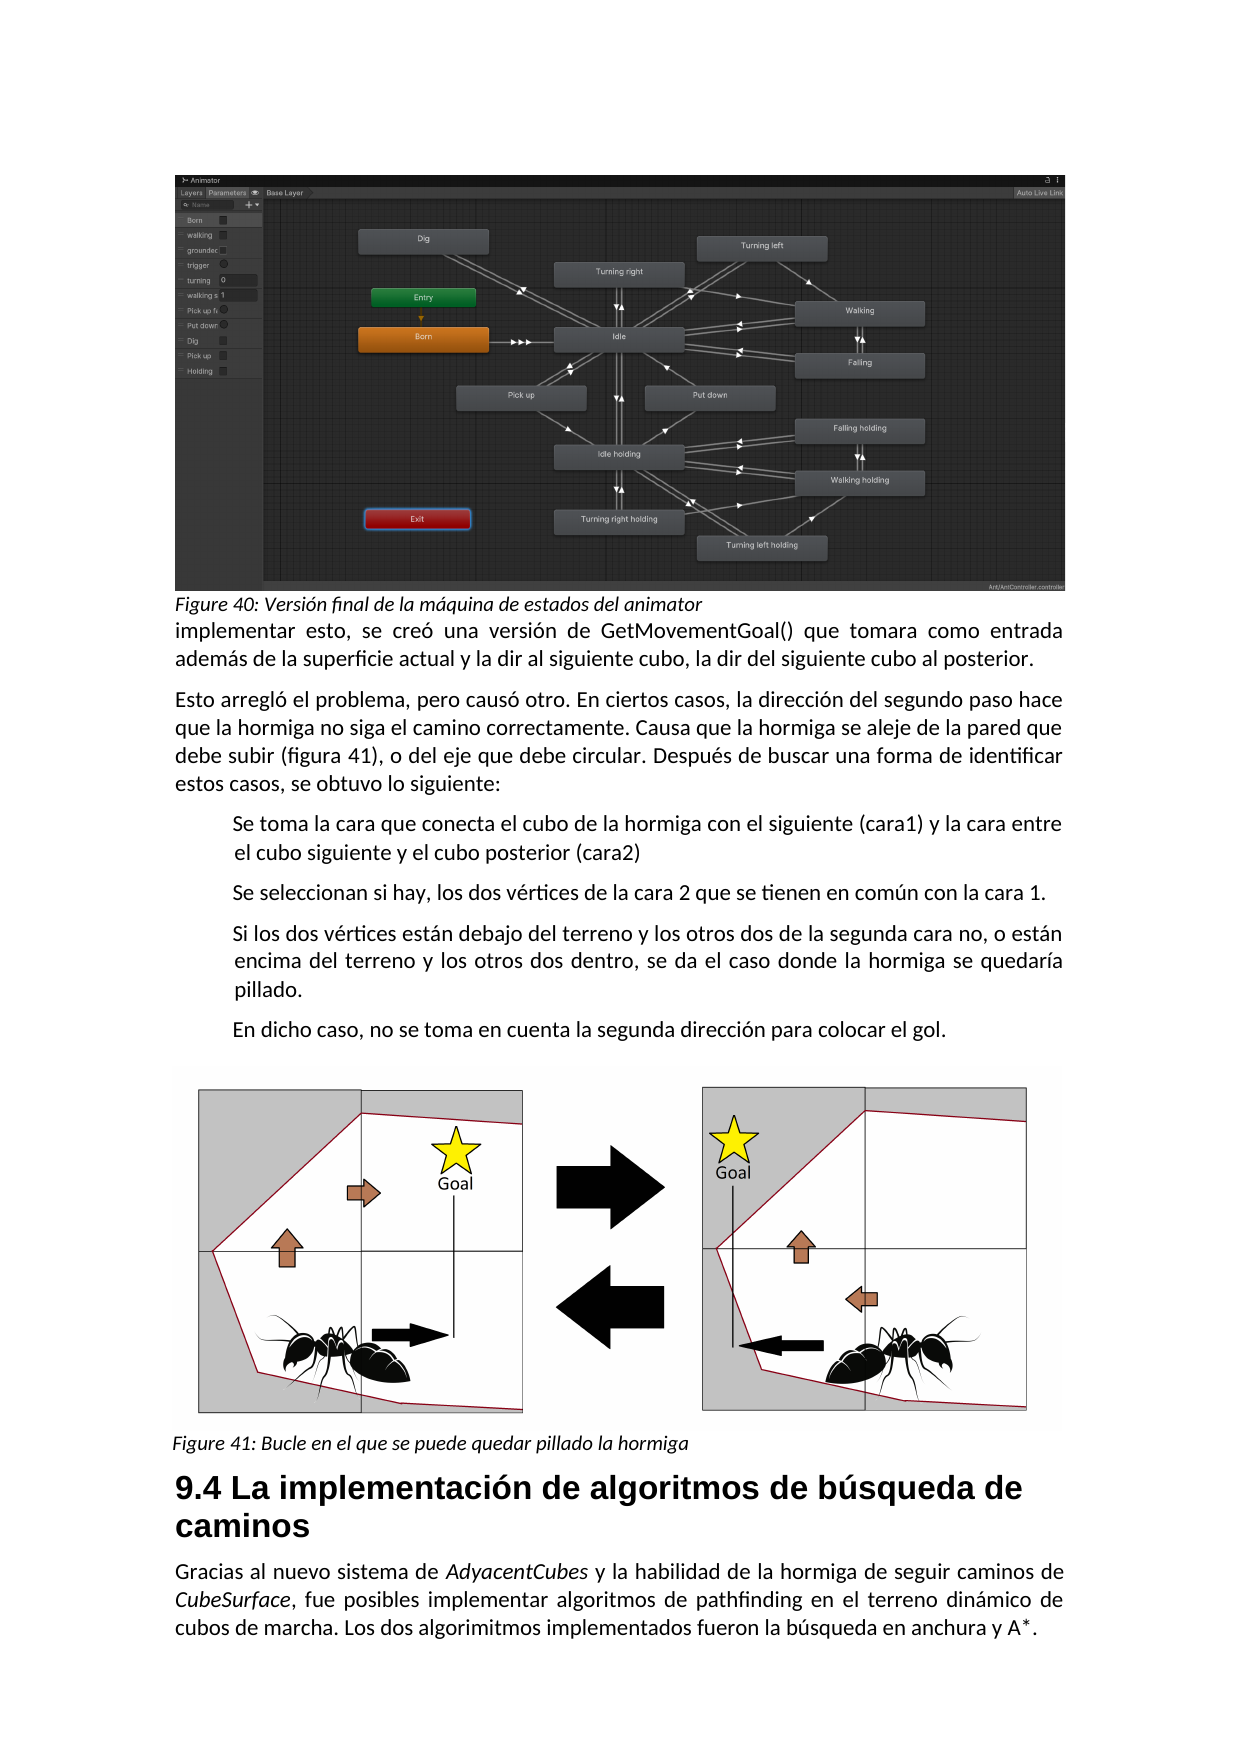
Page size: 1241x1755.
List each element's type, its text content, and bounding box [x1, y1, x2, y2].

text Figure 40: Versión final de la máquina de estados del animator [175, 591, 1065, 616]
picture [175, 175, 1066, 591]
list Se toma la cara que conecta el cubo de la hormiga con el siguiente (cara1) y la cara entre el cubo siguiente y el cubo posterior (cara2) [204, 809, 1065, 866]
list Se seleccionan si hay, los dos vértices de la cara 2 que se tienen en común con la cara 1. [204, 878, 1065, 906]
subtitle La implementación de algoritmos de búsqueda de caminos [175, 1431, 1065, 1545]
list Figure 41: Bucle en el que se puede quedar pillado la hormiga [172, 1431, 1062, 1456]
picture [172, 1066, 1063, 1431]
text Esto arregló el problema, pero causó otro. En ciertos casos, la dirección del segundo paso hace que la hormiga no siga el camino correctamente. Causa que la hormiga se aleje de la pared que debe subir (figura 41), o del eje que debe circular. Después de buscar una forma de identificar estos casos, se obtuvo lo siguiente: [175, 685, 1065, 797]
list En dicho caso, no se toma en cuenta la segunda dirección para colocar el gol. [204, 1015, 1065, 1043]
text implementar esto, se creó una versión de GetMovementGoal() que tomara como entrada además de la superficie actual y la dir al siguiente cubo, la dir del siguiente cubo al posterior. [175, 616, 1065, 672]
list Si los dos vértices están debajo del terreno y los otros dos de la segunda cara no, o están encima del terreno y los otros dos dentro, se da el caso donde la hormiga se quedaría pillado. [204, 919, 1065, 1003]
text Gracias al nuevo sistema de AdyacentCubes y la habilidad de la hormiga de seguir caminos de CubeSurface, fue posibles implementar algoritmos de pathfinding en el terreno dinámico de cubos de marcha. Los dos algorimitmos implementados fueron la búsqueda en anchura y A*. [175, 1557, 1065, 1641]
list [172, 1054, 1062, 1066]
